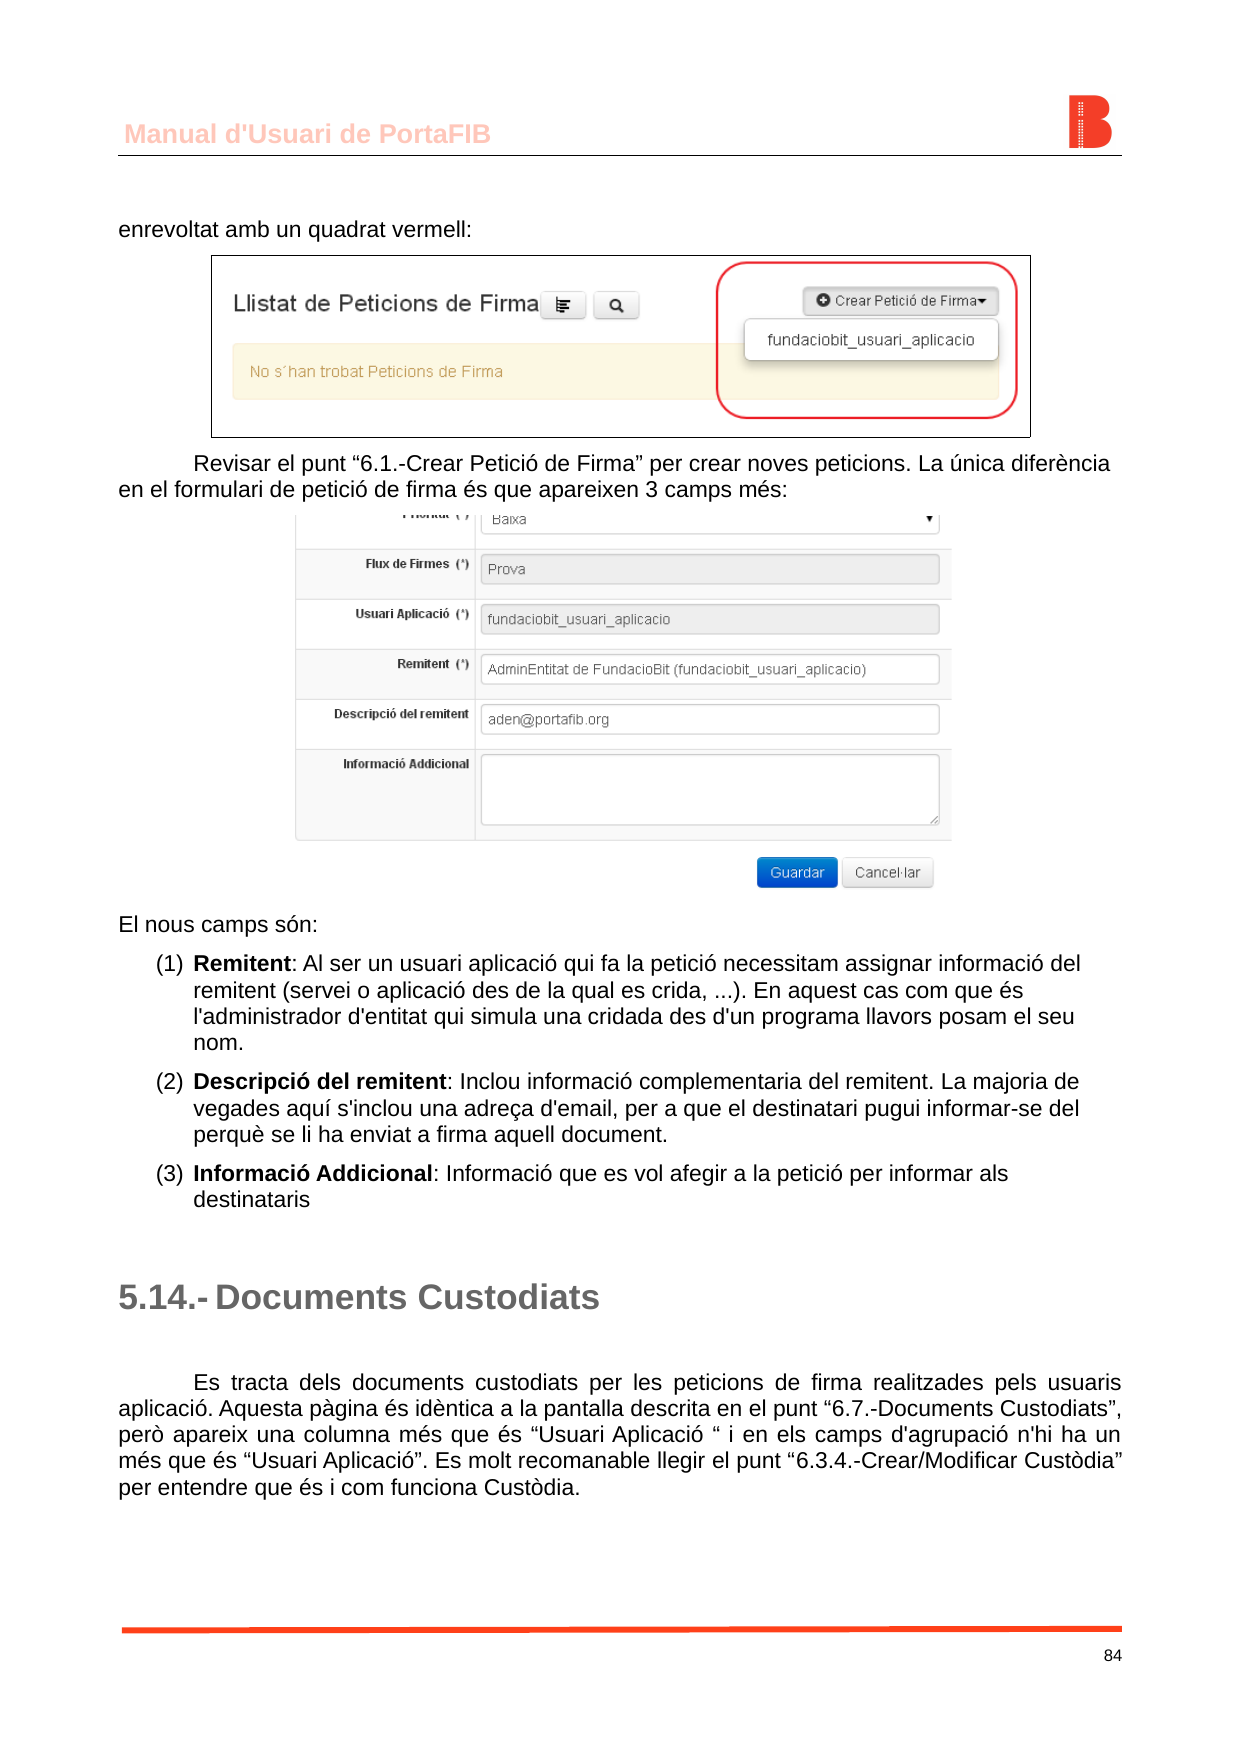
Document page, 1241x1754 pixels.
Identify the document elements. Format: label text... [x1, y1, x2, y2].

picture [288, 515, 952, 899]
text Es tracta dels documents custodiats per les peticions de firma realitzades pels usuaris aplicació. Aquesta pàgina és idèntica a la pantalla descrita en el punt “6.7.-Documents Custodiats”, però apareix una columna més que és “Usuari Aplicació “ i en els camps d'agrupació n'hi ha un més que és “Usuari Aplicació”. Es molt recomanable llegir el punt “6.3.4.-Crear/Modificar Custòdia” per entendre que és i com funciona Custòdia. [118, 1368, 1122, 1500]
text enrevoltat amb un quadrat vermell: [118, 216, 1122, 242]
picture [213, 257, 1027, 435]
subtitle Documents Custodiats [118, 1276, 1122, 1317]
list Descripció del remitent: Inclou informació complementaria del remitent. La majoria de vegades aquí s'inclou una adreça d'email, per a que el destinatari pugui informar-se del perquè se li ha enviat a firma aquell document. [156, 1068, 1122, 1147]
text Revisar el punt “6.1.-Crear Petició de Firma” per crear noves peticions. La única diferència en el formulari de petició de firma és que apareixen 3 camps més: [118, 450, 1122, 502]
picture [1063, 94, 1117, 150]
list Informació Addicional: Informació que es vol afegir a la petició per informar als destinataris [156, 1160, 1122, 1212]
text El nous camps són: [118, 911, 1122, 938]
list Remitent: Al ser un usuari aplicació qui fa la petició necessitam assignar informació del remitent (servei o aplicació des de la qual es crida, ...). En aquest cas com que és l'administrador d'entitat qui simula una cridada des d'un programa llavors posam el seu nom. [156, 950, 1122, 1056]
